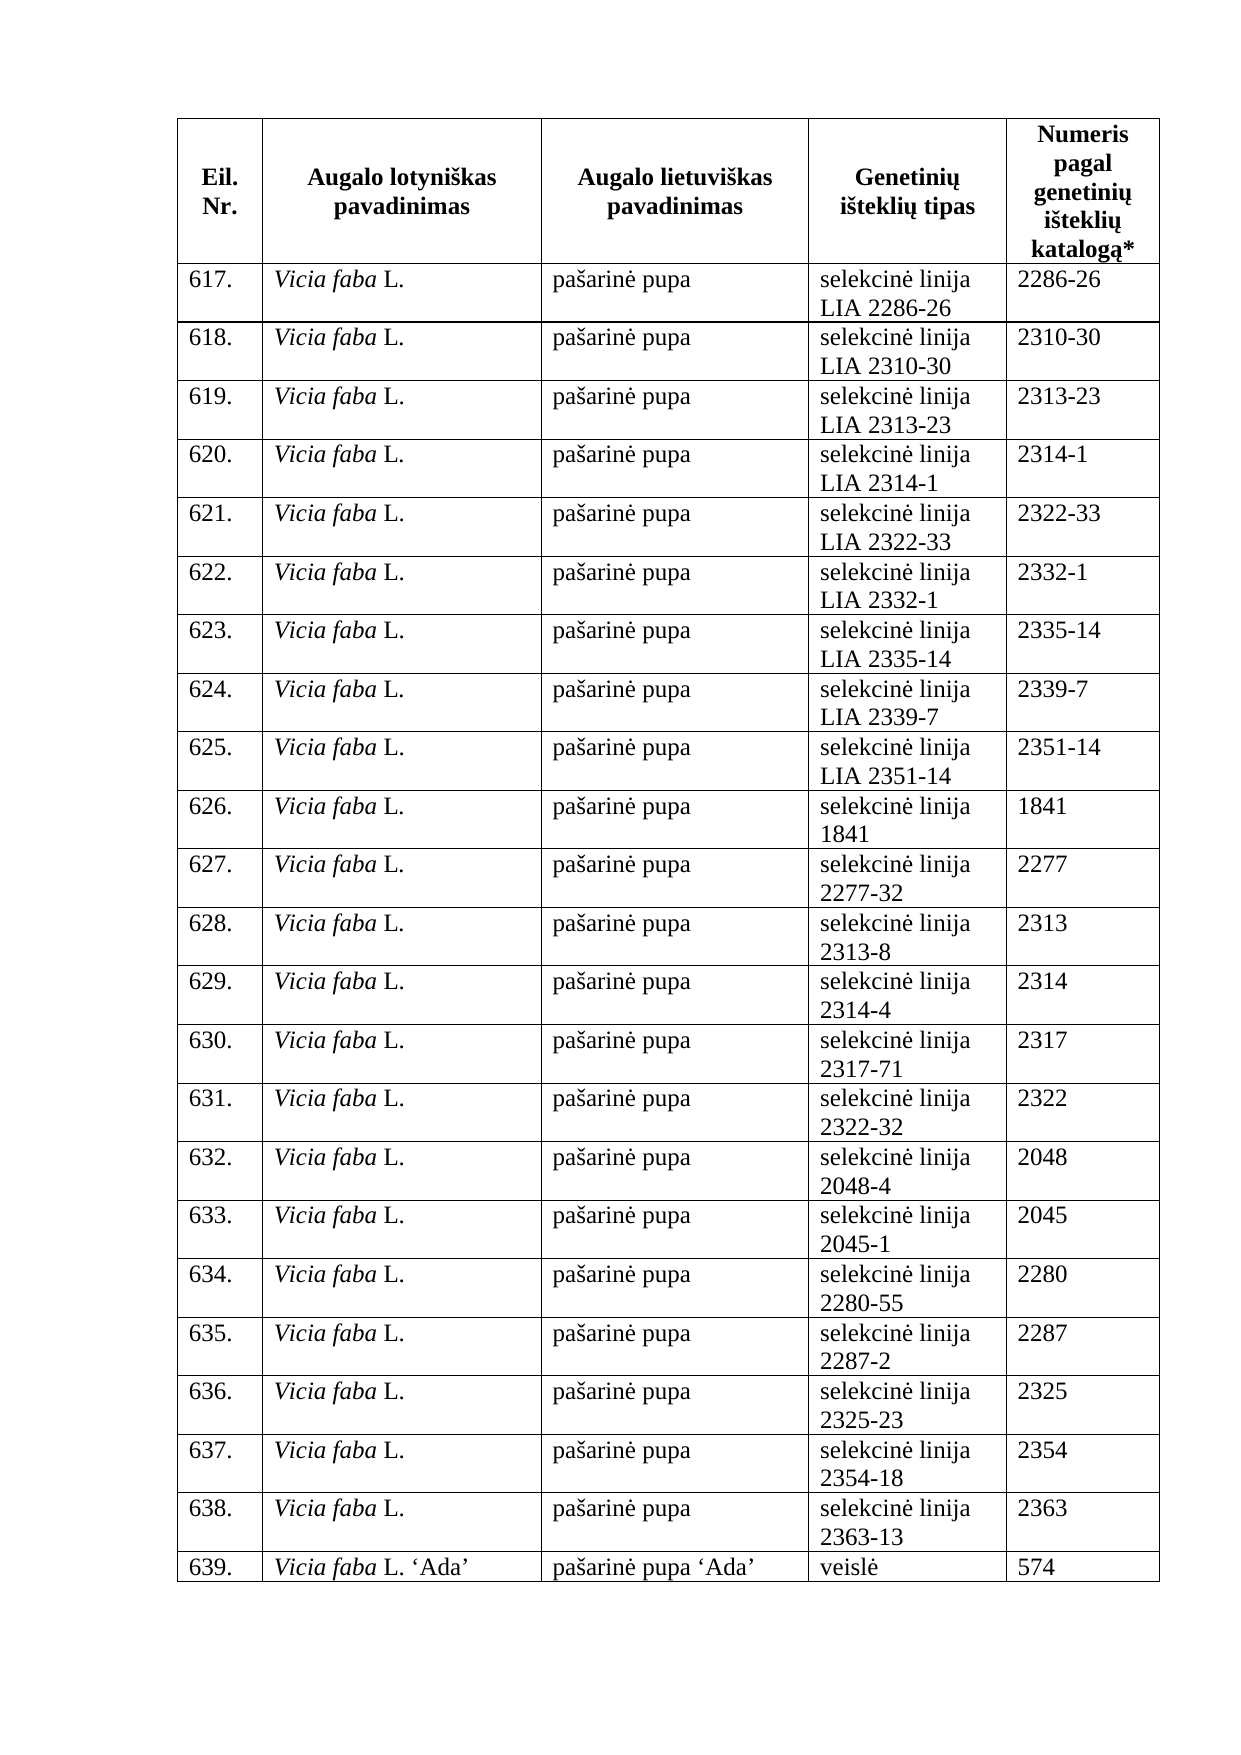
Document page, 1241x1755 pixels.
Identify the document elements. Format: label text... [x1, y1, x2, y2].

table_cell 620. [178, 440, 262, 497]
table_cell pašarinė pupa [542, 381, 808, 438]
table_cell Vicia faba L. [263, 1259, 541, 1317]
table_cell 626. [178, 791, 262, 848]
table_cell Vicia faba L. [263, 264, 541, 321]
table_cell 624. [178, 674, 262, 731]
table_cell 2286-26 [1007, 264, 1159, 321]
table_cell 623. [178, 615, 262, 673]
table_cell veislė [809, 1552, 1006, 1581]
table_cell selekcinė linija LIA 2313-23 [809, 381, 1006, 438]
table_cell 2314-1 [1007, 440, 1159, 497]
table_header Eil. Nr. [178, 119, 262, 263]
table_cell 628. [178, 908, 262, 965]
table_cell 630. [178, 1025, 262, 1082]
table_cell selekcinė linija LIA 2286-26 [809, 264, 1006, 321]
table_cell 1841 [1007, 791, 1159, 848]
table_cell Vicia faba L. [263, 1201, 541, 1258]
table_cell selekcinė linija LIA 2314-1 [809, 440, 1006, 497]
table_cell 633. [178, 1201, 262, 1258]
table_cell Vicia faba L. ‘Ada’ [263, 1552, 541, 1581]
table_cell pašarinė pupa [542, 732, 808, 790]
table_cell pašarinė pupa [542, 966, 808, 1024]
table_cell selekcinė linija 2045-1 [809, 1201, 1006, 1258]
table_cell 619. [178, 381, 262, 438]
table_cell 2325 [1007, 1376, 1159, 1434]
table_cell pašarinė pupa [542, 557, 808, 614]
table_cell selekcinė linija 2354-18 [809, 1435, 1006, 1492]
table_header Numeris pagal genetinių išteklių katalogą* [1007, 119, 1159, 263]
table_header Augalo lietuviškas pavadinimas [542, 119, 808, 263]
table_cell pašarinė pupa [542, 1376, 808, 1434]
table_cell 635. [178, 1318, 262, 1375]
table_cell 631. [178, 1084, 262, 1141]
table_cell Vicia faba L. [263, 732, 541, 790]
table_cell pašarinė pupa [542, 1435, 808, 1492]
table_cell selekcinė linija 2322-32 [809, 1084, 1006, 1141]
table_cell 618. [178, 323, 262, 380]
table_cell Vicia faba L. [263, 1025, 541, 1082]
table_cell pašarinė pupa [542, 1201, 808, 1258]
table_cell selekcinė linija LIA 2339-7 [809, 674, 1006, 731]
table_cell Vicia faba L. [263, 791, 541, 848]
table_header Augalo lotyniškas pavadinimas [263, 119, 541, 263]
table_cell 637. [178, 1435, 262, 1492]
table_cell 2322 [1007, 1084, 1159, 1141]
table_cell Vicia faba L. [263, 498, 541, 556]
table_cell selekcinė linija 2314-4 [809, 966, 1006, 1024]
table_cell 2322-33 [1007, 498, 1159, 556]
table_cell Vicia faba L. [263, 849, 541, 907]
table_cell Vicia faba L. [263, 1084, 541, 1141]
table_cell 638. [178, 1493, 262, 1551]
table_cell pašarinė pupa [542, 1084, 808, 1141]
table_cell selekcinė linija 2325-23 [809, 1376, 1006, 1434]
table_cell Vicia faba L. [263, 966, 541, 1024]
table_cell selekcinė linija 1841 [809, 791, 1006, 848]
table_cell 2045 [1007, 1201, 1159, 1258]
table_cell pašarinė pupa [542, 1142, 808, 1199]
table_cell selekcinė linija LIA 2322-33 [809, 498, 1006, 556]
table_cell Vicia faba L. [263, 674, 541, 731]
table_cell selekcinė linija LIA 2310-30 [809, 323, 1006, 380]
table_cell Vicia faba L. [263, 323, 541, 380]
table_cell selekcinė linija 2313-8 [809, 908, 1006, 965]
table_cell 2354 [1007, 1435, 1159, 1492]
table_cell 629. [178, 966, 262, 1024]
table_cell selekcinė linija LIA 2335-14 [809, 615, 1006, 673]
table_cell Vicia faba L. [263, 1435, 541, 1492]
table_cell 2313-23 [1007, 381, 1159, 438]
table_cell 627. [178, 849, 262, 907]
table_cell 632. [178, 1142, 262, 1199]
table_cell 2280 [1007, 1259, 1159, 1317]
table_cell pašarinė pupa ‘Ada’ [542, 1552, 808, 1581]
table_cell selekcinė linija 2287-2 [809, 1318, 1006, 1375]
table_cell Vicia faba L. [263, 1376, 541, 1434]
table_cell Vicia faba L. [263, 1493, 541, 1551]
table_cell pašarinė pupa [542, 1493, 808, 1551]
table_cell pašarinė pupa [542, 498, 808, 556]
table_cell 636. [178, 1376, 262, 1434]
table_cell selekcinė linija LIA 2332-1 [809, 557, 1006, 614]
table_cell 2317 [1007, 1025, 1159, 1082]
table_cell Vicia faba L. [263, 440, 541, 497]
table_cell pašarinė pupa [542, 908, 808, 965]
table_cell selekcinė linija 2277-32 [809, 849, 1006, 907]
table_cell Vicia faba L. [263, 557, 541, 614]
table_cell 617. [178, 264, 262, 321]
table_cell 2287 [1007, 1318, 1159, 1375]
table_cell 2335-14 [1007, 615, 1159, 673]
table_cell 2048 [1007, 1142, 1159, 1199]
table_cell pašarinė pupa [542, 1318, 808, 1375]
table_cell 2313 [1007, 908, 1159, 965]
table_cell Vicia faba L. [263, 908, 541, 965]
table_cell 634. [178, 1259, 262, 1317]
table_cell 2277 [1007, 849, 1159, 907]
table_cell 574 [1007, 1552, 1159, 1581]
table_cell selekcinė linija 2048-4 [809, 1142, 1006, 1199]
table_cell Vicia faba L. [263, 615, 541, 673]
table_cell 625. [178, 732, 262, 790]
table_cell pašarinė pupa [542, 674, 808, 731]
table_cell pašarinė pupa [542, 615, 808, 673]
table_cell 2351-14 [1007, 732, 1159, 790]
table_cell 639. [178, 1552, 262, 1581]
table_cell 622. [178, 557, 262, 614]
table_header Genetinių išteklių tipas [809, 119, 1006, 263]
table_cell 2363 [1007, 1493, 1159, 1551]
table_cell selekcinė linija LIA 2351-14 [809, 732, 1006, 790]
table_cell 621. [178, 498, 262, 556]
table_cell selekcinė linija 2317-71 [809, 1025, 1006, 1082]
table_cell Vicia faba L. [263, 1142, 541, 1199]
table_cell 2314 [1007, 966, 1159, 1024]
table_cell pašarinė pupa [542, 323, 808, 380]
table_cell selekcinė linija 2280-55 [809, 1259, 1006, 1317]
table_cell pašarinė pupa [542, 264, 808, 321]
table_cell selekcinė linija 2363-13 [809, 1493, 1006, 1551]
table_cell pašarinė pupa [542, 1259, 808, 1317]
table_cell pašarinė pupa [542, 849, 808, 907]
table_cell pašarinė pupa [542, 1025, 808, 1082]
table_cell 2332-1 [1007, 557, 1159, 614]
table_cell pašarinė pupa [542, 440, 808, 497]
table_cell 2310-30 [1007, 323, 1159, 380]
table_cell Vicia faba L. [263, 381, 541, 438]
table_cell pašarinė pupa [542, 791, 808, 848]
table_cell Vicia faba L. [263, 1318, 541, 1375]
table_cell 2339-7 [1007, 674, 1159, 731]
